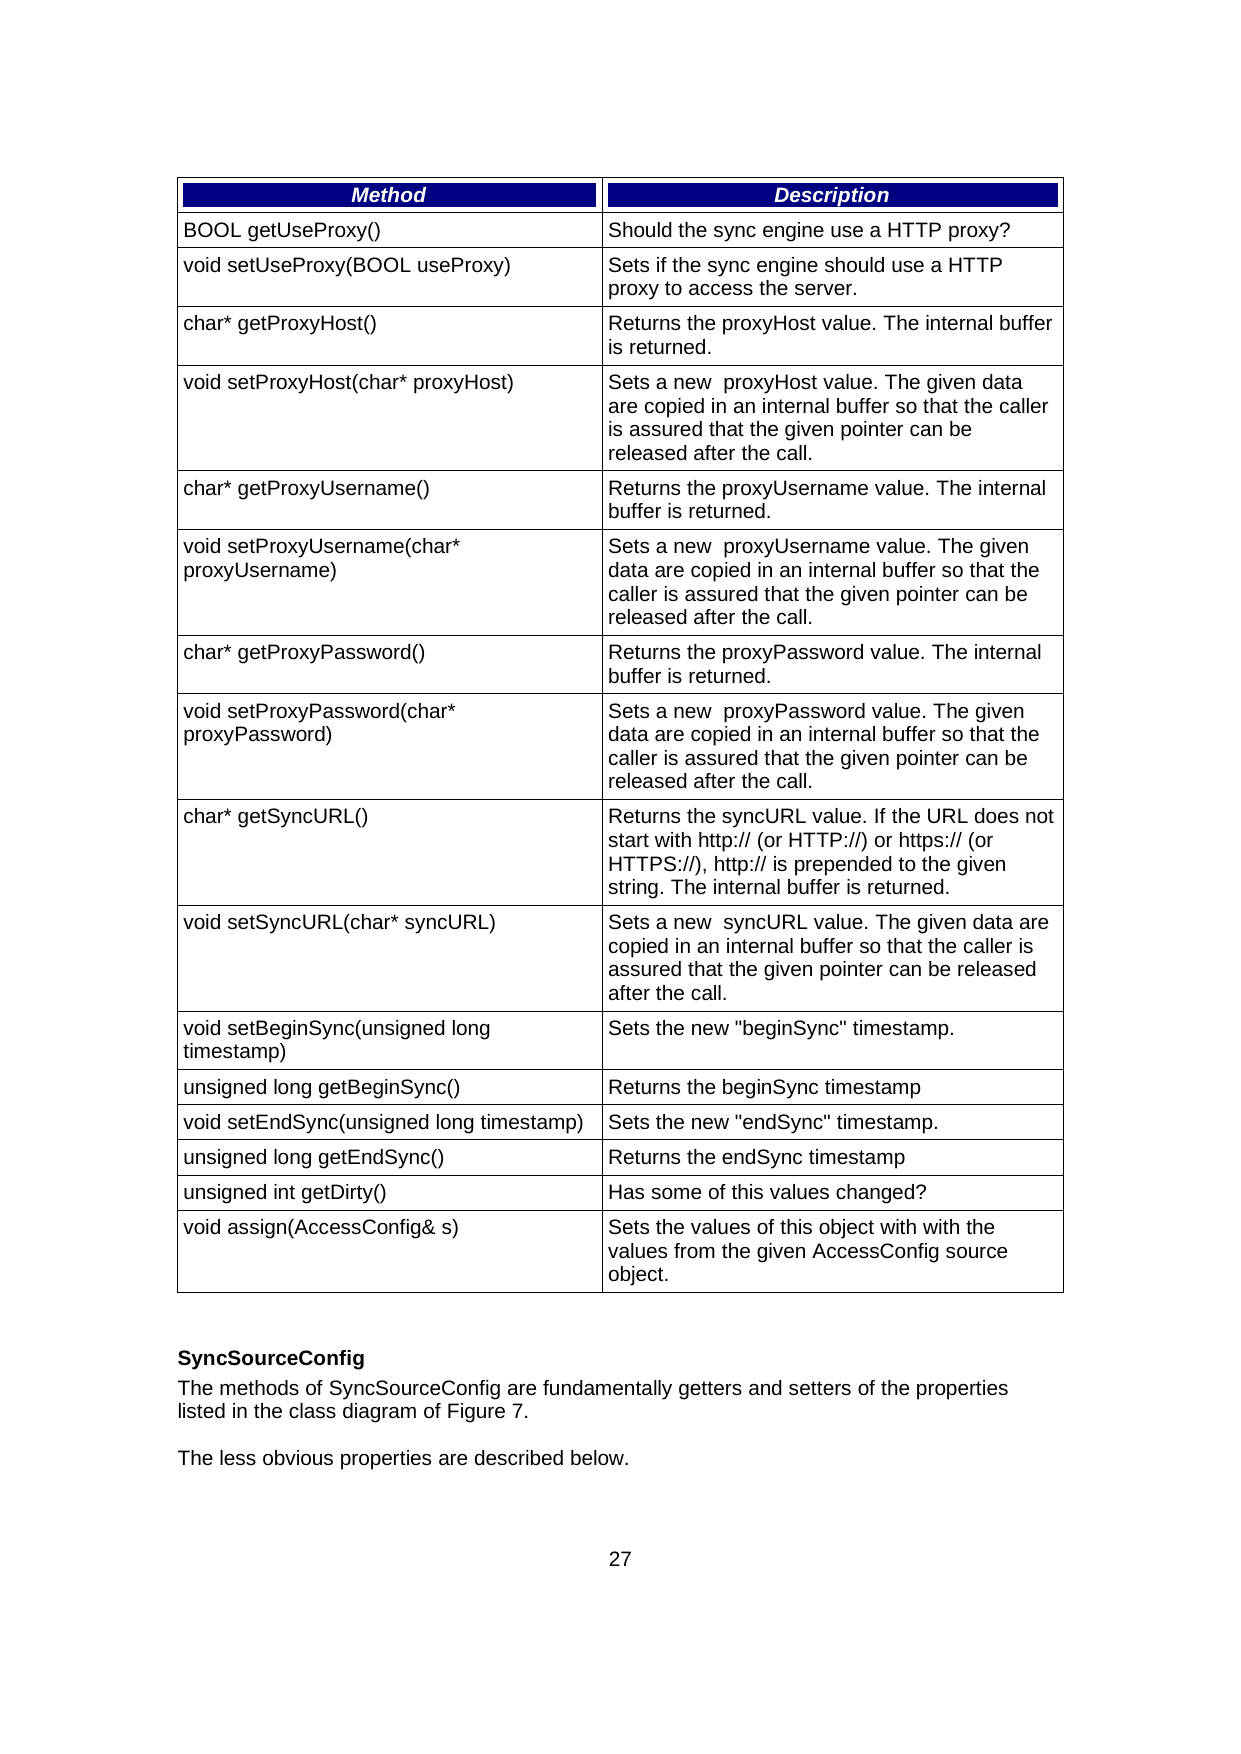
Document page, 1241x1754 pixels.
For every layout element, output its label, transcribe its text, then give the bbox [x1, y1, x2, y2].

table_cell unsigned long getEndSync() [178, 1140, 602, 1175]
table_cell Returns the proxyPassword value. The internal buffer is returned. [603, 636, 1063, 693]
text The less obvious properties are described below. [177, 1447, 1063, 1470]
table_cell Has some of this values changed? [603, 1176, 1063, 1210]
table_cell Sets if the sync engine should use a HTTP proxy to access the server. [603, 248, 1063, 306]
table_cell unsigned long getBeginSync() [178, 1070, 602, 1104]
table_cell void setProxyHost(char* proxyHost) [178, 366, 602, 470]
table_cell char* getProxyUsername() [178, 471, 602, 529]
table_cell Sets a new proxyUsername value. The given data are copied in an internal buffer so that the caller is assured that the given pointer can be released after the call. [603, 530, 1063, 635]
table_cell char* getProxyPassword() [178, 636, 602, 693]
text The methods of SyncSourceConfig are fundamentally getters and setters of the properties listed in the class diagram of Figure 7. [177, 1376, 1063, 1423]
table_cell Sets the new "beginSync" timestamp. [603, 1012, 1063, 1069]
table_cell Sets a new syncURL value. The given data are copied in an internal buffer so that the caller is assured that the given pointer can be released after the call. [603, 906, 1063, 1011]
table_cell void setProxyPassword(char* proxyPassword) [178, 694, 602, 799]
table_cell void setUseProxy(BOOL useProxy) [178, 248, 602, 306]
table_cell Returns the beginSync timestamp [603, 1070, 1063, 1104]
table_cell unsigned int getDirty() [178, 1176, 602, 1210]
table_cell char* getSyncURL() [178, 800, 602, 905]
table_header Method [178, 178, 602, 212]
table_cell void setEndSync(unsigned long timestamp) [178, 1105, 602, 1139]
table_cell void setProxyUsername(char* proxyUsername) [178, 530, 602, 635]
table_cell Returns the syncURL value. If the URL does not start with http:// (or HTTP://) or https:// (or HTTPS://), http:// is prepended to the given string. The internal buffer is returned. [603, 800, 1063, 905]
table_cell void assign(AccessConfig& s) [178, 1211, 602, 1292]
table_cell Returns the proxyHost value. The internal buffer is returned. [603, 307, 1063, 365]
table_cell Sets a new proxyHost value. The given data are copied in an internal buffer so that the caller is assured that the given pointer can be released after the call. [603, 366, 1063, 470]
table_cell Should the sync engine use a HTTP proxy? [603, 213, 1063, 247]
table_cell Returns the endSync timestamp [603, 1140, 1063, 1175]
table_cell BOOL getUseProxy() [178, 213, 602, 247]
table_cell Returns the proxyUsername value. The internal buffer is returned. [603, 471, 1063, 529]
table_cell void setSyncURL(char* syncURL) [178, 906, 602, 1011]
table_cell char* getProxyHost() [178, 307, 602, 365]
table_header Description [603, 178, 1063, 212]
subtitle SyncSourceConfig [177, 1346, 1063, 1370]
table_cell Sets the values of this object with with the values from the given AccessConfig source object. [603, 1211, 1063, 1292]
table_cell Sets the new "endSync" timestamp. [603, 1105, 1063, 1139]
table_cell Sets a new proxyPassword value. The given data are copied in an internal buffer so that the caller is assured that the given pointer can be released after the call. [603, 694, 1063, 799]
table_cell void setBeginSync(unsigned long timestamp) [178, 1012, 602, 1069]
